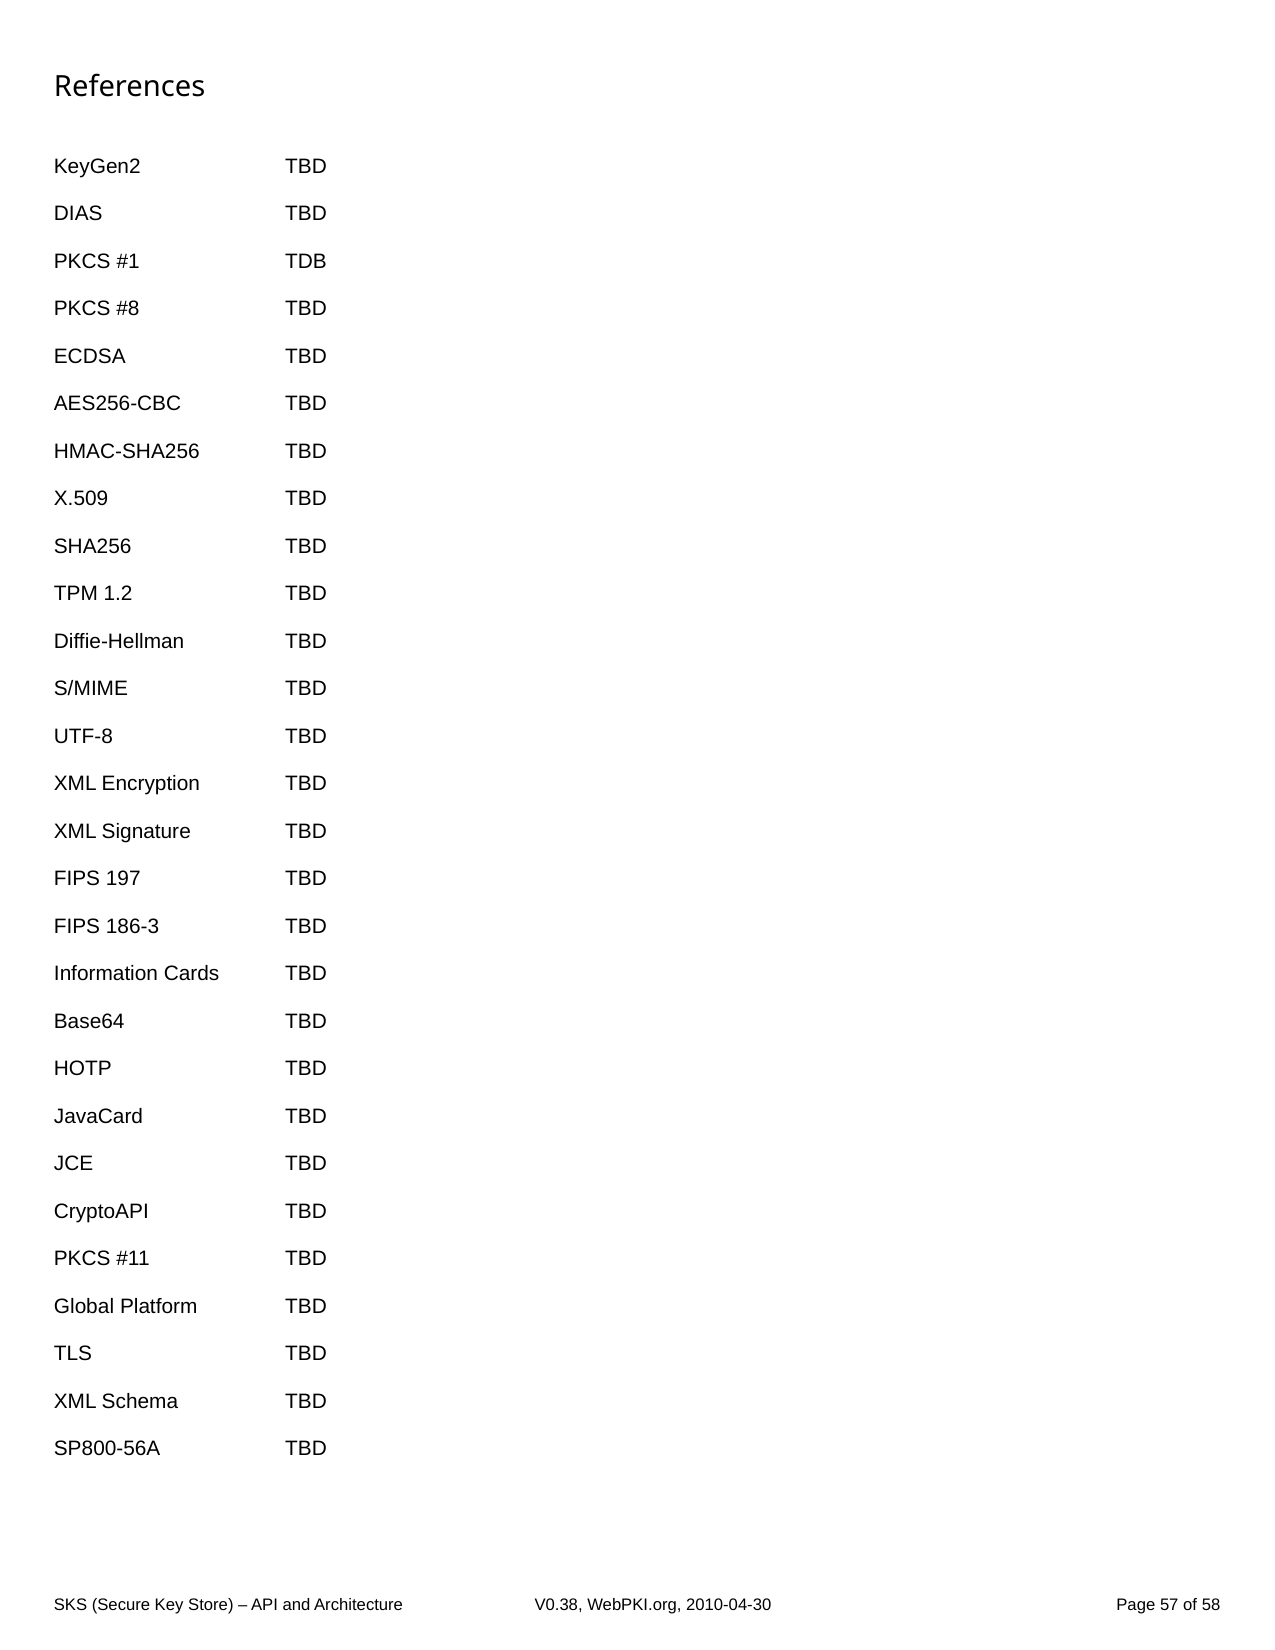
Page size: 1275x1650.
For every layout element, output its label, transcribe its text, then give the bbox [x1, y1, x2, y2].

table_cell TBD [285, 771, 1221, 818]
table_cell Global Platform [54, 1294, 285, 1341]
table_cell TBD [285, 534, 1221, 581]
table_cell SP800-56A [54, 1436, 285, 1483]
table_cell Diffie-Hellman [54, 629, 285, 676]
table_cell ECDSA [54, 344, 285, 391]
table_cell HMAC-SHA256 [54, 439, 285, 486]
table_cell TBD [285, 961, 1221, 1008]
table_cell XML Encryption [54, 771, 285, 818]
table_cell TBD [285, 1389, 1221, 1436]
table_cell TBD [285, 1294, 1221, 1341]
table_cell TBD [285, 1199, 1221, 1246]
table_cell PKCS #8 [54, 296, 285, 343]
table_cell TPM 1.2 [54, 581, 285, 628]
table_cell DIAS [54, 201, 285, 248]
table_cell TBD [285, 391, 1221, 438]
table_cell UTF-8 [54, 724, 285, 771]
table_cell TBD [285, 344, 1221, 391]
table_cell TBD [285, 1056, 1221, 1103]
table_cell TBD [285, 296, 1221, 343]
table_cell TBD [285, 676, 1221, 723]
table_cell TBD [285, 1151, 1221, 1198]
table_cell FIPS 186-3 [54, 914, 285, 961]
table_cell SHA256 [54, 534, 285, 581]
table_cell TBD [285, 629, 1221, 676]
table_cell HOTP [54, 1056, 285, 1103]
table_cell CryptoAPI [54, 1199, 285, 1246]
table_cell TBD [285, 486, 1221, 533]
table_cell PKCS #11 [54, 1246, 285, 1293]
table_cell X.509 [54, 486, 285, 533]
table_cell TBD [285, 724, 1221, 771]
table_cell TBD [285, 439, 1221, 486]
table_cell TBD [285, 1341, 1221, 1388]
table_cell S/MIME [54, 676, 285, 723]
table_cell Information Cards [54, 961, 285, 1008]
table_cell PKCS #1 [54, 249, 285, 296]
table_cell Base64 [54, 1009, 285, 1056]
table_cell XML Schema [54, 1389, 285, 1436]
table_cell JCE [54, 1151, 285, 1198]
table_cell TBD [285, 1104, 1221, 1151]
table_cell JavaCard [54, 1104, 285, 1151]
table_header TBD [285, 154, 1221, 201]
table_cell AES256-CBC [54, 391, 285, 438]
table_cell TBD [285, 1436, 1221, 1483]
subtitle References [54, 66, 1221, 105]
table_cell XML Signature [54, 819, 285, 866]
table_cell TBD [285, 201, 1221, 248]
table_cell TBD [285, 819, 1221, 866]
table_cell TDB [285, 249, 1221, 296]
table_cell TBD [285, 1009, 1221, 1056]
table_cell TBD [285, 914, 1221, 961]
table_cell TBD [285, 866, 1221, 913]
table_header KeyGen2 [54, 154, 285, 201]
table_cell TBD [285, 581, 1221, 628]
table_cell TBD [285, 1246, 1221, 1293]
table_cell FIPS 197 [54, 866, 285, 913]
table_cell TLS [54, 1341, 285, 1388]
